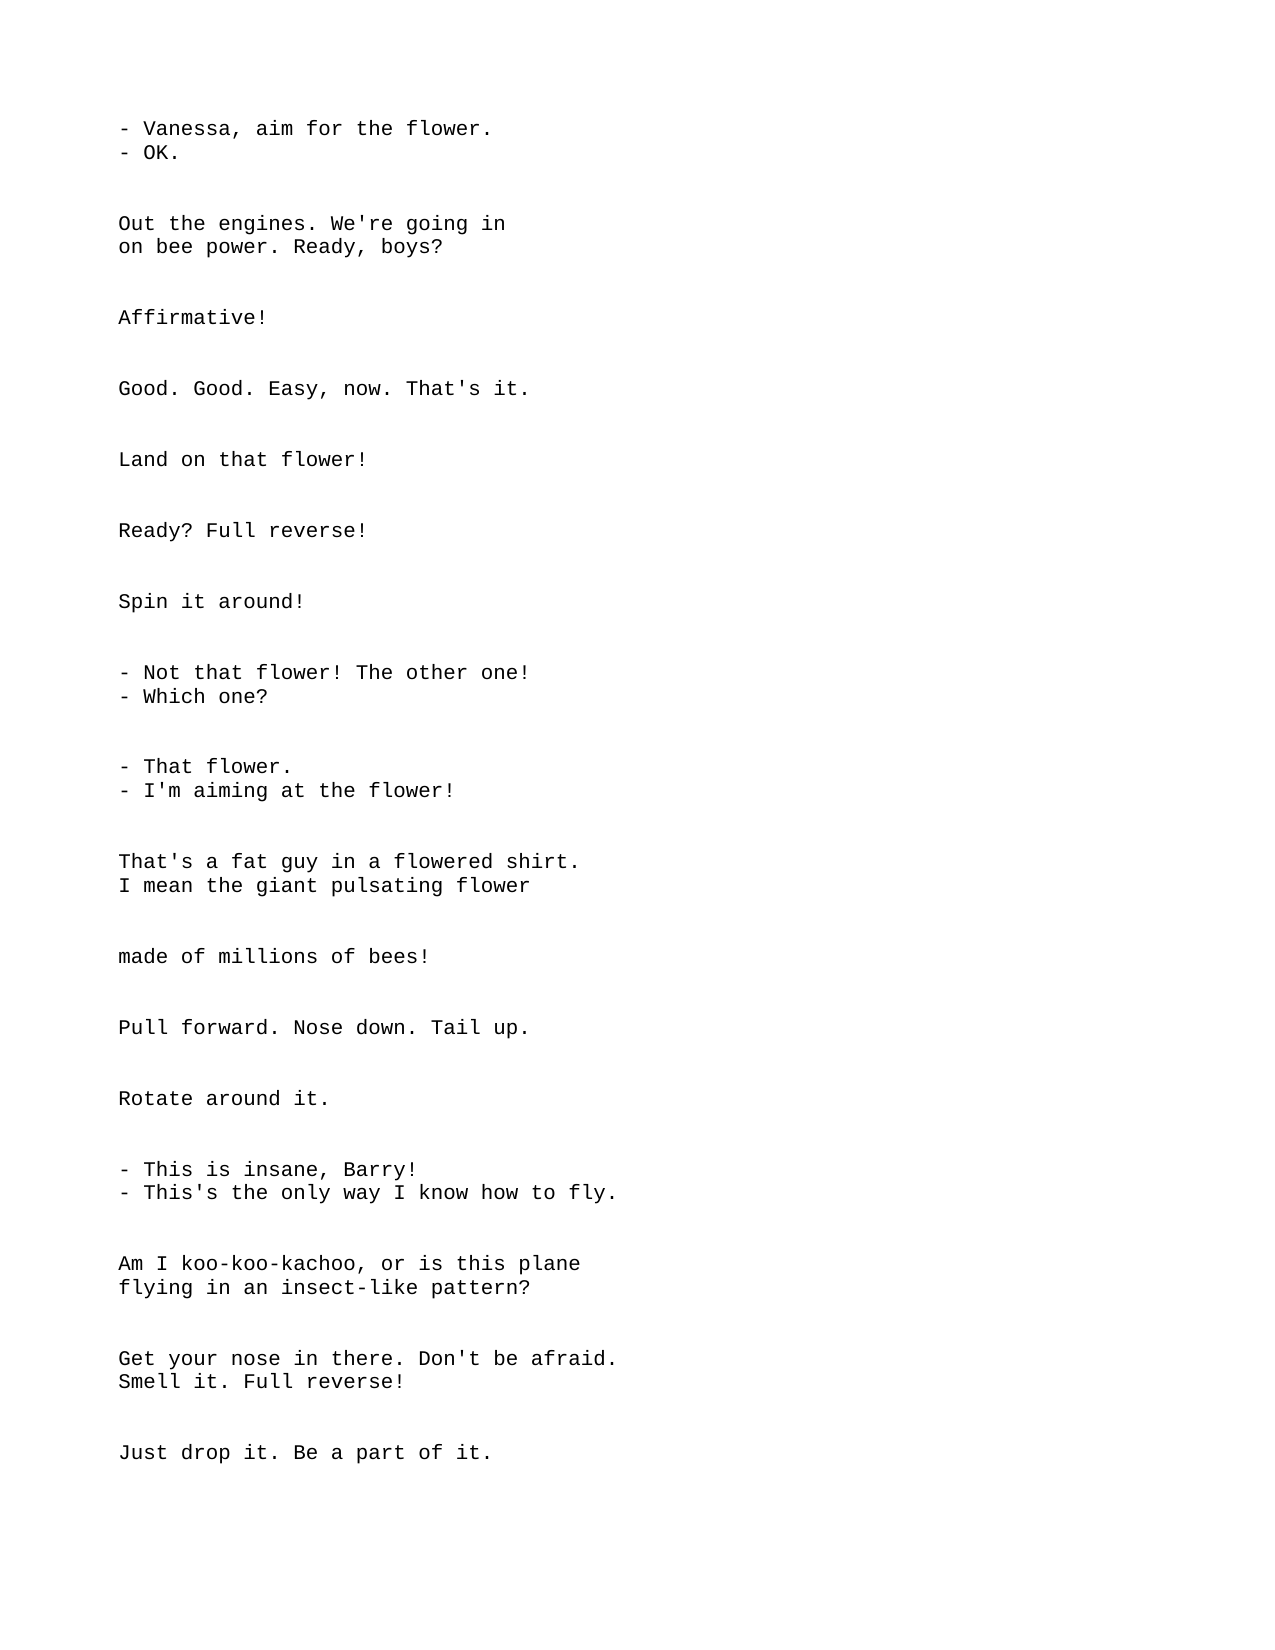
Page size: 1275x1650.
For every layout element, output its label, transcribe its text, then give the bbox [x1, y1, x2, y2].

text Rotate around it. [118, 1088, 1157, 1111]
text on bee power. Ready, boys? [118, 236, 1157, 260]
text Ready? Full reverse! [118, 520, 1157, 544]
text made of millions of bees! [118, 946, 1157, 969]
text - I'm aiming at the flower! [118, 780, 1157, 804]
text Land on that flower! [118, 449, 1157, 473]
text - This's the only way I know how to fly. [118, 1182, 1157, 1206]
text - Not that flower! The other one! [118, 662, 1157, 686]
text I mean the giant pulsating flower [118, 875, 1157, 898]
text Good. Good. Easy, now. That's it. [118, 378, 1157, 402]
text - This is insane, Barry! [118, 1158, 1157, 1182]
text flying in an insect-like pattern? [118, 1277, 1157, 1300]
text That's a fat guy in a flowered shirt. [118, 851, 1157, 875]
text Spin it around! [118, 591, 1157, 615]
text Am I koo-koo-kachoo, or is this plane [118, 1253, 1157, 1277]
text Out the engines. We're going in [118, 213, 1157, 236]
text Affirmative! [118, 307, 1157, 331]
text Just drop it. Be a part of it. [118, 1442, 1157, 1466]
text - That flower. [118, 757, 1157, 780]
text Smell it. Full reverse! [118, 1371, 1157, 1395]
text - Vanessa, aim for the flower. [118, 118, 1157, 142]
text Get your nose in there. Don't be afraid. [118, 1348, 1157, 1371]
text Pull forward. Nose down. Tail up. [118, 1017, 1157, 1040]
text - Which one? [118, 686, 1157, 709]
text - OK. [118, 142, 1157, 165]
